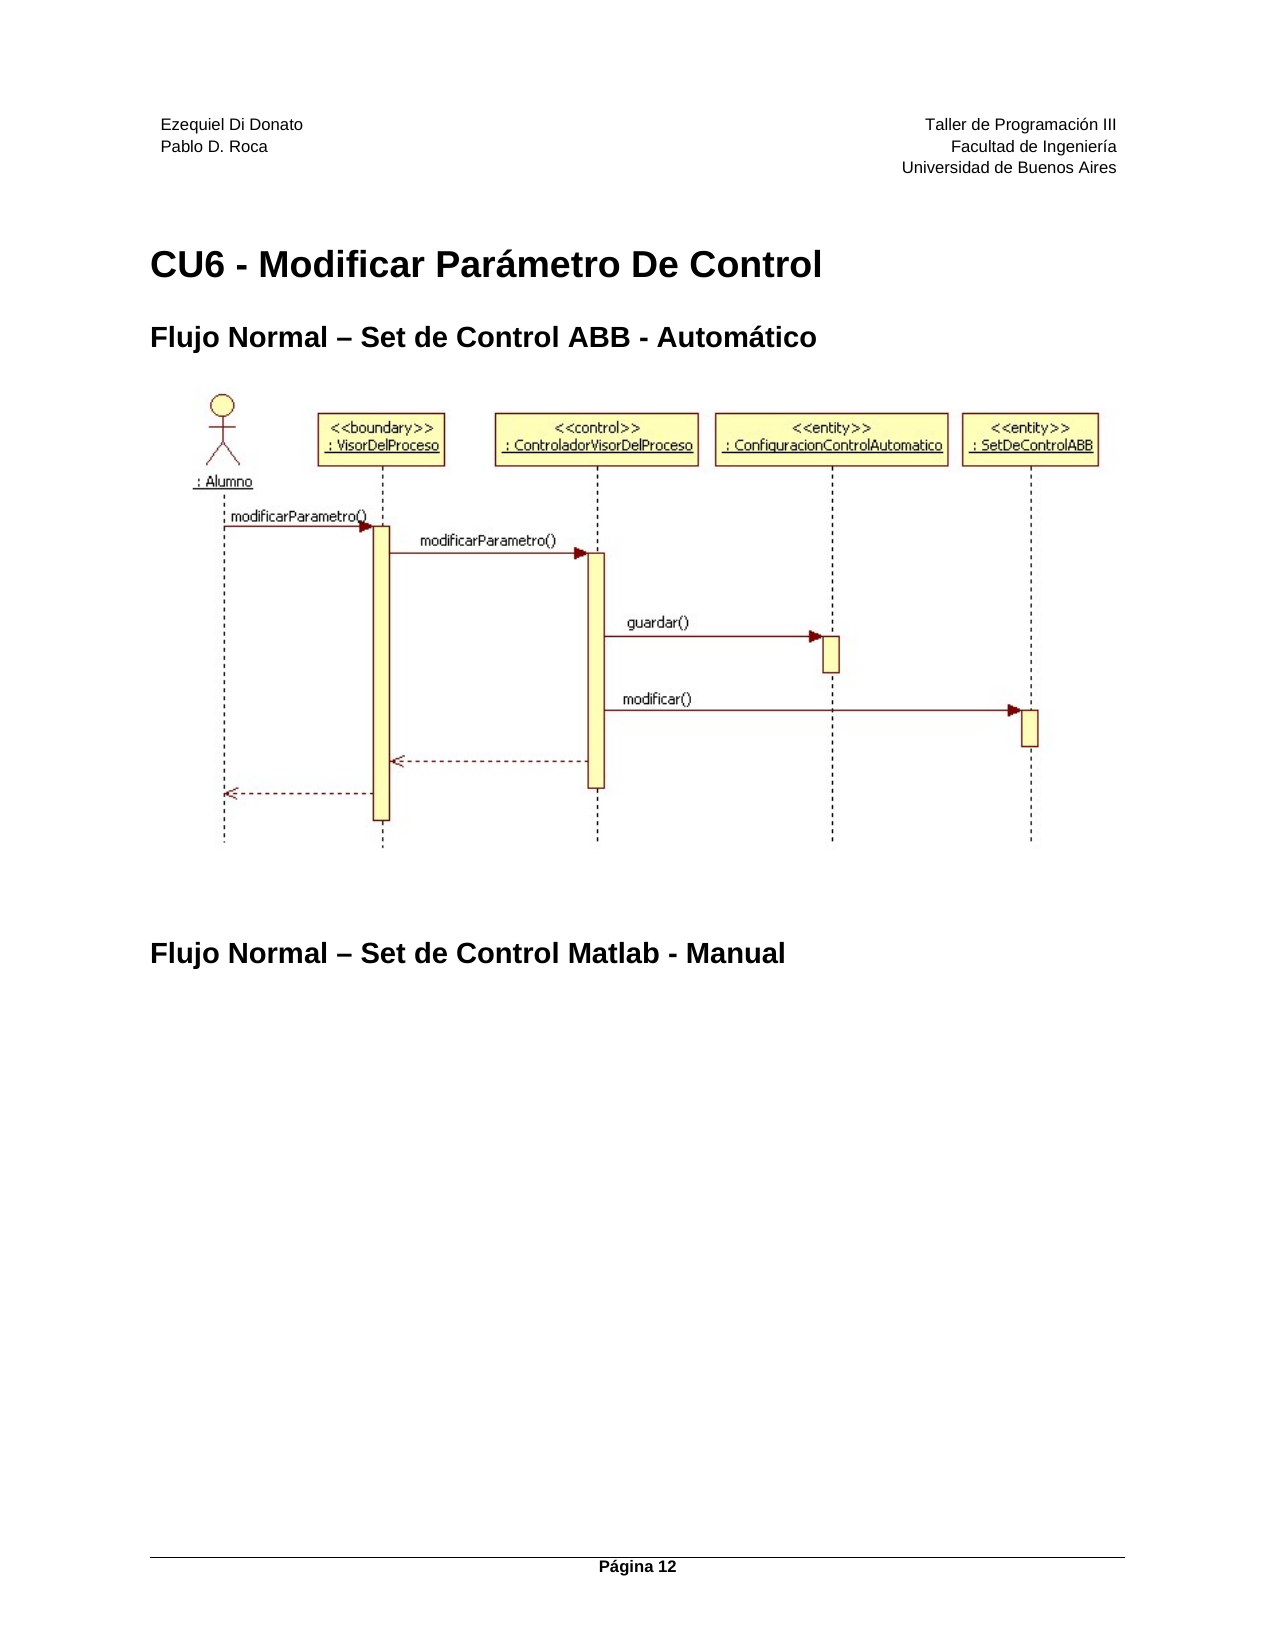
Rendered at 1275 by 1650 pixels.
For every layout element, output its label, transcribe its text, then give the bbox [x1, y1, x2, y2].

picture [150, 366, 1125, 875]
subtitle Flujo Normal – Set de Control Matlab - Manual [150, 937, 1125, 969]
subtitle Flujo Normal – Set de Control ABB - Automático [150, 321, 1125, 353]
subtitle CU6 - Modificar Parámetro De Control [150, 243, 1125, 285]
